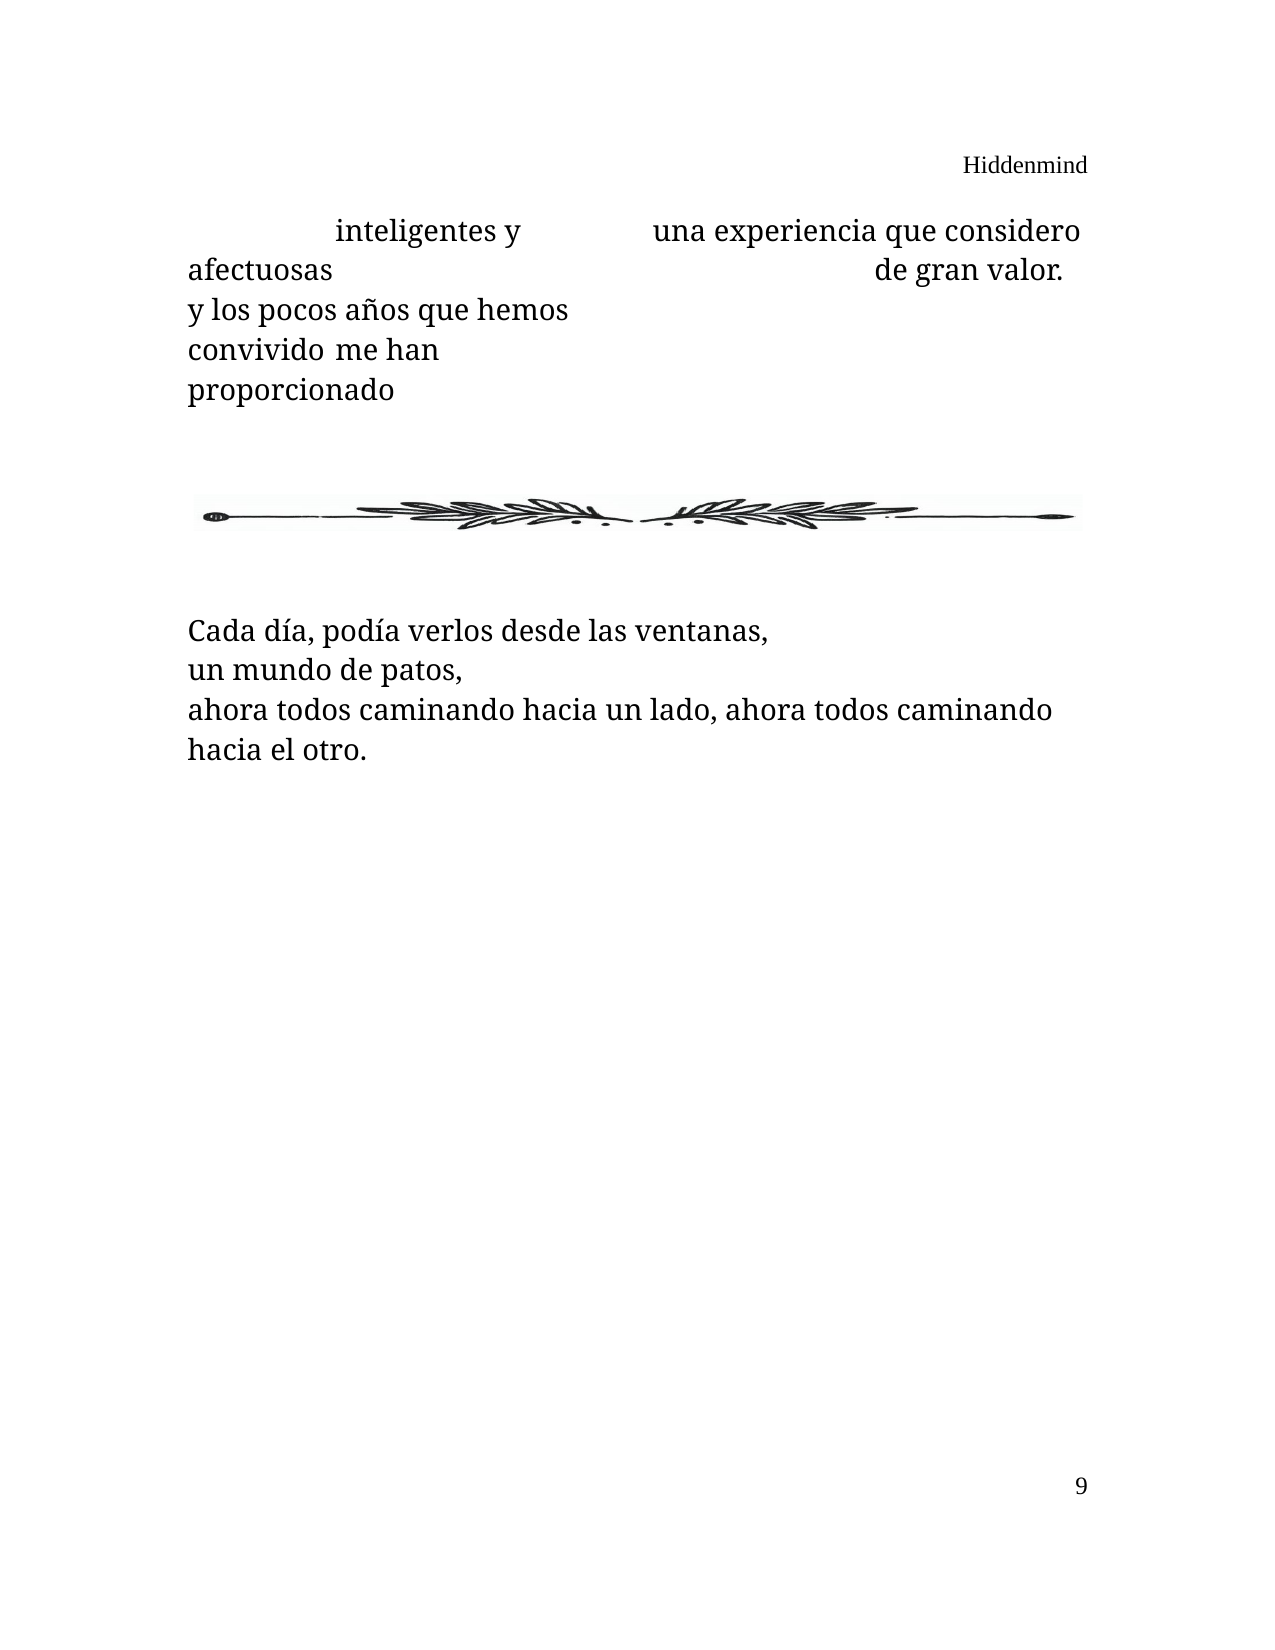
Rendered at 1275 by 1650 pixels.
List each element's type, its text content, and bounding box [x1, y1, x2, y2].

text inteligentes y afectuosas [187, 210, 622, 289]
text y los pocos años que hemos convivido me han proporcionado [187, 289, 622, 408]
text de gran valor. [652, 250, 1087, 289]
text Cada día, podía verlos desde las ventanas, [187, 610, 1087, 649]
text ahora todos caminando hacia un lado, ahora todos caminando hacia el otro. [187, 689, 1087, 768]
text un mundo de patos, [187, 649, 1087, 689]
picture [193, 494, 1083, 531]
text una experiencia que considero [652, 210, 1087, 250]
